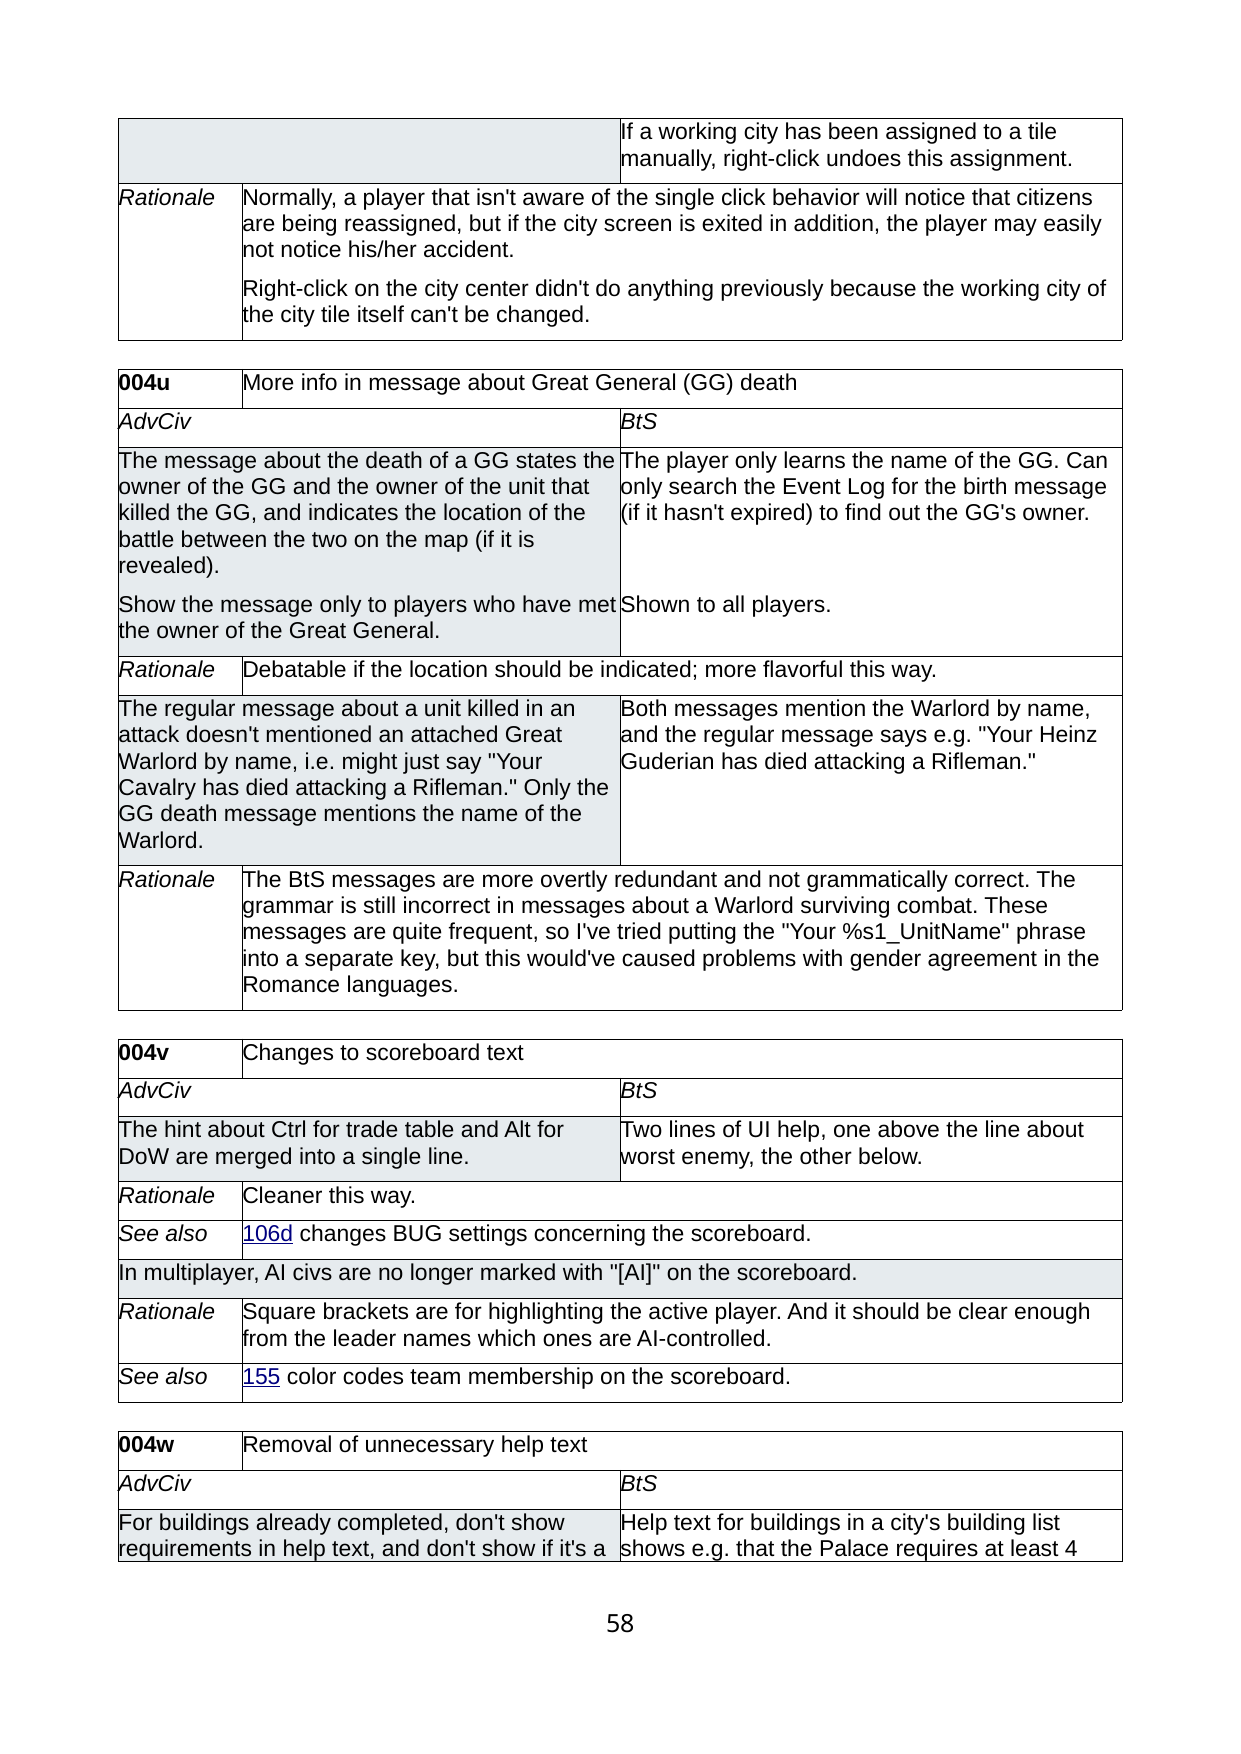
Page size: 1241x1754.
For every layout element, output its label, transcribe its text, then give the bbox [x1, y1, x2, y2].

table_cell The BtS messages are more overtly redundant and not grammatically correct. The grammar is still incorrect in messages about a Warlord surviving combat. These messages are quite frequent, so I've tried putting the "Your %s1_UnitName" phrase into a separate key, but this would've caused problems with gender agreement in the Romance languages. [243, 866, 1122, 1010]
table_header 004w [119, 1432, 242, 1470]
table_cell 106d changes BUG settings concerning the scoreboard. [243, 1221, 1122, 1259]
table_cell Debatable if the location should be indicated; more flavorful this way. [243, 657, 1122, 695]
table_cell Rationale [119, 184, 242, 340]
table_cell Square brackets are for highlighting the active player. And it should be clear enough from the leader names which ones are AI-controlled. [243, 1299, 1122, 1363]
table_cell In multiplayer, AI civs are no longer marked with "[AI]" on the scoreboard. [119, 1260, 1122, 1298]
table_cell If a working city has been assigned to a tile manually, right-click undoes this assignment. [621, 119, 1122, 183]
table_cell AdvCiv [119, 1471, 620, 1509]
table_header More info in message about Great General (GG) death [243, 370, 1122, 408]
table_cell AdvCiv [119, 409, 620, 447]
table_cell [119, 119, 620, 183]
table_header 004v [119, 1040, 242, 1077]
table_cell Help text for buildings in a city's building list shows e.g. that the Palace requires at least 4 [621, 1510, 1122, 1561]
table_cell BtS [621, 1079, 1122, 1116]
table_cell The player only learns the name of the GG. Can only search the Event Log for the birth message (if it hasn't expired) to find out the GG's owner. Shown to all players. [621, 448, 1122, 656]
table_cell Both messages mention the Warlord by name, and the regular message says e.g. "Your Heinz Guderian has died attacking a Rifleman." [621, 696, 1122, 865]
table_cell For buildings already completed, don't show requirements in help text, and don't show if it's a [119, 1510, 620, 1561]
table_cell See also [119, 1364, 242, 1402]
table_cell Rationale [119, 866, 242, 1010]
table_cell The message about the death of a GG states the owner of the GG and the owner of the unit that killed the GG, and indicates the location of the battle between the two on the map (if it is revealed). Show the message only to players who have met the owner of the Great General. [119, 448, 620, 656]
table_cell Cleaner this way. [243, 1182, 1122, 1220]
table_cell Rationale [119, 1299, 242, 1363]
table_cell Rationale [119, 657, 242, 695]
table_cell See also [119, 1221, 242, 1259]
table_cell BtS [621, 409, 1122, 447]
table_cell Rationale [119, 1182, 242, 1220]
table_header Changes to scoreboard text [243, 1040, 1122, 1077]
table_cell Normally, a player that isn't aware of the single click behavior will notice that citizens are being reassigned, but if the city screen is exited in addition, the player may easily not notice his/her accident. Right-click on the city center didn't do anything previously because the working city of the city tile itself can't be changed. [243, 184, 1122, 340]
table_cell The regular message about a unit killed in an attack doesn't mentioned an attached Great Warlord by name, i.e. might just say "Your Cavalry has died attacking a Rifleman." Only the GG death message mentions the name of the Warlord. [119, 696, 620, 865]
table_header Removal of unnecessary help text [243, 1432, 1122, 1470]
table_header 004u [119, 370, 242, 408]
table_cell 155 color codes team membership on the scoreboard. [243, 1364, 1122, 1402]
table_cell BtS [621, 1471, 1122, 1509]
table_cell Two lines of UI help, one above the line about worst enemy, the other below. [621, 1117, 1122, 1181]
table_cell The hint about Ctrl for trade table and Alt for DoW are merged into a single line. [119, 1117, 620, 1181]
table_cell AdvCiv [119, 1079, 620, 1116]
